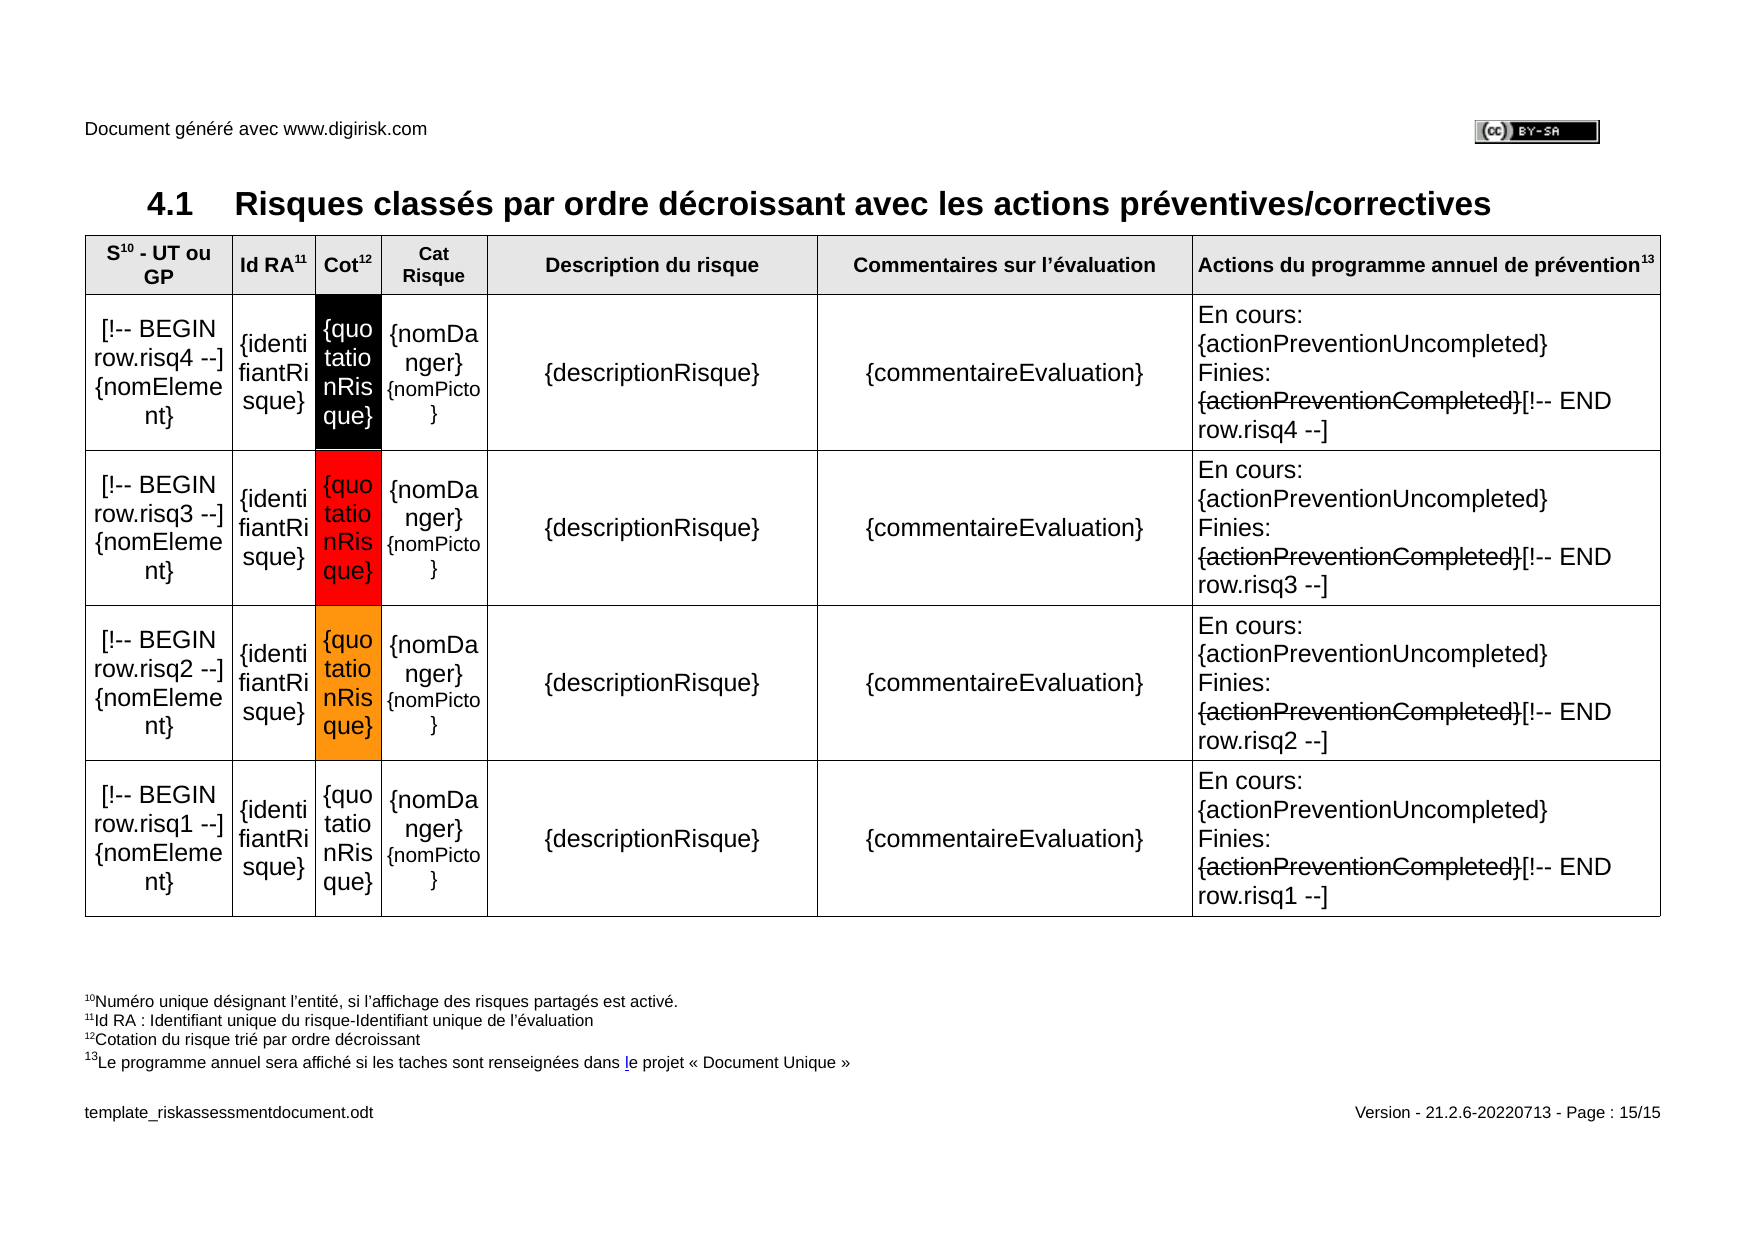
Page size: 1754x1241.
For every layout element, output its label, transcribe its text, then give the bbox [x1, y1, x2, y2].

table_cell {identifiantRisque} [233, 451, 315, 605]
table_cell {commentaireEvaluation} [818, 451, 1192, 605]
table_header Actions du programme annuel de prévention [1193, 236, 1660, 294]
table_cell {nomDanger} {nomPicto} [382, 761, 487, 916]
table_header S - UT ou GP [86, 236, 232, 294]
table_cell {descriptionRisque} [488, 761, 817, 916]
table_cell {descriptionRisque} [488, 606, 817, 760]
subtitle Risques classés par ordre décroissant avec les actions préventives/correctives [147, 184, 1661, 222]
table_cell {quotationRisque} [316, 451, 381, 605]
table_cell {commentaireEvaluation} [818, 606, 1192, 760]
table_cell [!-- BEGIN row.risq2 --]{nomElement} [86, 606, 232, 760]
table_cell {nomDanger} {nomPicto} [382, 295, 487, 449]
table_cell En cours: {actionPreventionUncompleted} Finies: {actionPreventionCompleted}[!-- END row.risq1 --] [1193, 761, 1660, 916]
table_cell {quotationRisque} [316, 295, 381, 449]
table_cell {descriptionRisque} [488, 451, 817, 605]
table_cell En cours: {actionPreventionUncompleted} Finies: {actionPreventionCompleted}[!-- END row.risq3 --] [1193, 451, 1660, 605]
table_cell {identifiantRisque} [233, 606, 315, 760]
table_cell {nomDanger} {nomPicto} [382, 606, 487, 760]
table_cell {quotationRisque} [316, 606, 381, 760]
table_cell En cours: {actionPreventionUncompleted} Finies: {actionPreventionCompleted}[!-- END row.risq2 --] [1193, 606, 1660, 760]
table_cell {commentaireEvaluation} [818, 761, 1192, 916]
table_cell {nomDanger} {nomPicto} [382, 451, 487, 605]
table_cell [!-- BEGIN row.risq4 --]{nomElement} [86, 295, 232, 449]
table_header Description du risque [488, 236, 817, 294]
table_header Id RA [233, 236, 315, 294]
table_header Cat Risque [382, 236, 487, 294]
table_cell {quotationRisque} [316, 761, 381, 916]
table_cell En cours: {actionPreventionUncompleted} Finies: {actionPreventionCompleted}[!-- END row.risq4 --] [1193, 295, 1660, 449]
picture [1474, 120, 1600, 144]
table_cell [!-- BEGIN row.risq3 --]{nomElement} [86, 451, 232, 605]
table_cell {identifiantRisque} [233, 295, 315, 449]
table_header Cot [316, 236, 381, 294]
table_cell {commentaireEvaluation} [818, 295, 1192, 449]
table_header Commentaires sur l’évaluation [818, 236, 1192, 294]
table_cell {identifiantRisque} [233, 761, 315, 916]
table_cell [!-- BEGIN row.risq1 --]{nomElement} [86, 761, 232, 916]
table_cell {descriptionRisque} [488, 295, 817, 449]
